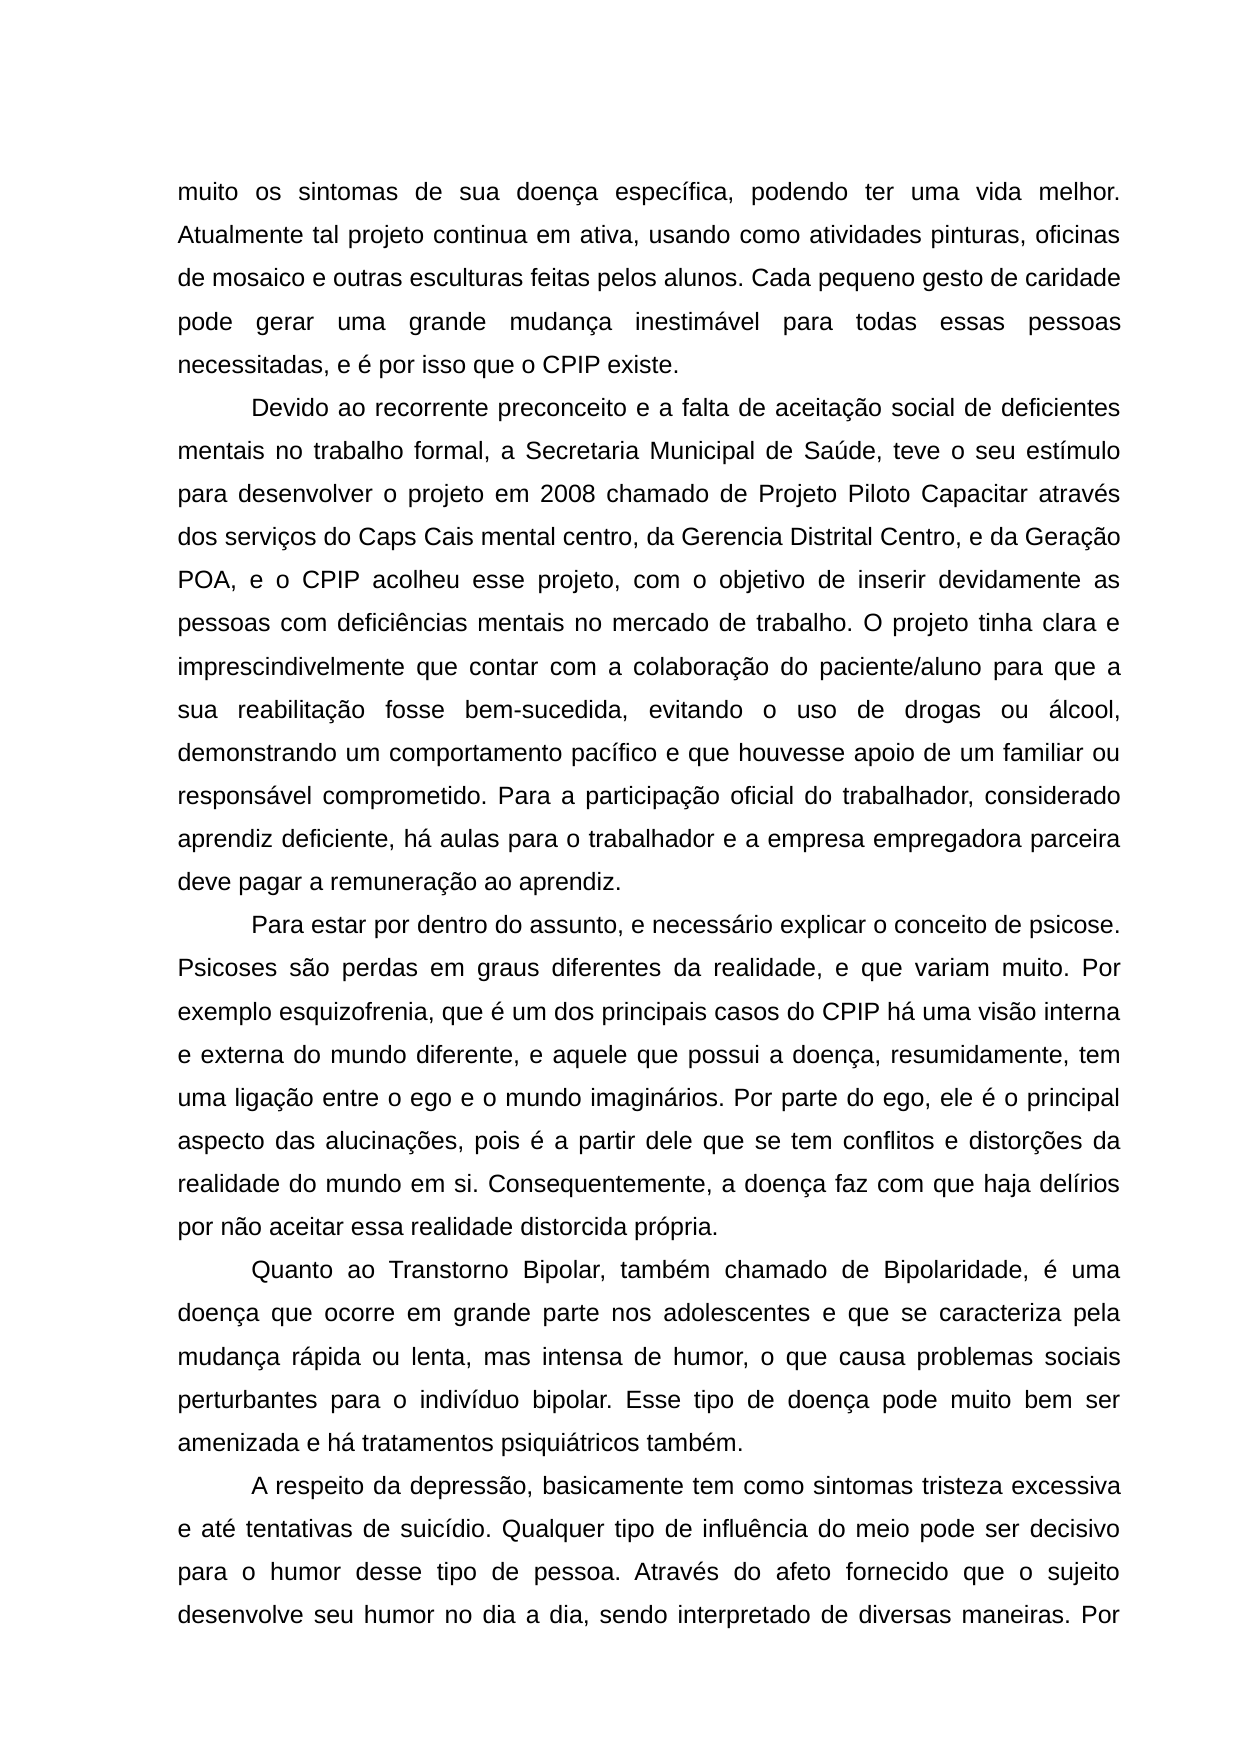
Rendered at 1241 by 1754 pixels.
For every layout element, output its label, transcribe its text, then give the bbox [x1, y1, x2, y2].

text muito os sintomas de sua doença específica, podendo ter uma vida melhor. Atualmente tal projeto continua em ativa, usando como atividades pinturas, oficinas de mosaico e outras esculturas feitas pelos alunos. Cada pequeno gesto de caridade pode gerar uma grande mudança inestimável para todas essas pessoas necessitadas, e é por isso que o CPIP existe. [177, 177, 1122, 378]
text Devido ao recorrente preconceito e a falta de aceitação social de deficientes mentais no trabalho formal, a Secretaria Municipal de Saúde, teve o seu estímulo para desenvolver o projeto em 2008 chamado de Projeto Piloto Capacitar através dos serviços do Caps Cais mental centro, da Gerencia Distrital Centro, e da Geração POA, e o CPIP acolheu esse projeto, com o objetivo de inserir devidamente as pessoas com deficiências mentais no mercado de trabalho. O projeto tinha clara e imprescindivelmente que contar com a colaboração do paciente/aluno para que a sua reabilitação fosse bem-sucedida, evitando o uso de drogas ou álcool, demonstrando um comportamento pacífico e que houvesse apoio de um familiar ou responsável comprometido. Para a participação oficial do trabalhador, considerado aprendiz deficiente, há aulas para o trabalhador e a empresa empregadora parceira deve pagar a remuneração ao aprendiz. [177, 393, 1122, 896]
text Quanto ao Transtorno Bipolar, também chamado de Bipolaridade, é uma doença que ocorre em grande parte nos adolescentes e que se caracteriza pela mudança rápida ou lenta, mas intensa de humor, o que causa problemas sociais perturbantes para o indivíduo bipolar. Esse tipo de doença pode muito bem ser amenizada e há tratamentos psiquiátricos também. [177, 1255, 1122, 1457]
text A respeito da depressão, basicamente tem como sintomas tristeza excessiva e até tentativas de suicídio. Qualquer tipo de influência do meio pode ser decisivo para o humor desse tipo de pessoa. Através do afeto fornecido que o sujeito desenvolve seu humor no dia a dia, sendo interpretado de diversas maneiras. Por [177, 1471, 1122, 1629]
text Para estar por dentro do assunto, e necessário explicar o conceito de psicose. Psicoses são perdas em graus diferentes da realidade, e que variam muito. Por exemplo esquizofrenia, que é um dos principais casos do CPIP há uma visão interna e externa do mundo diferente, e aquele que possui a doença, resumidamente, tem uma ligação entre o ego e o mundo imaginários. Por parte do ego, ele é o principal aspecto das alucinações, pois é a partir dele que se tem conflitos e distorções da realidade do mundo em si. Consequentemente, a doença faz com que haja delírios por não aceitar essa realidade distorcida própria. [177, 910, 1122, 1241]
